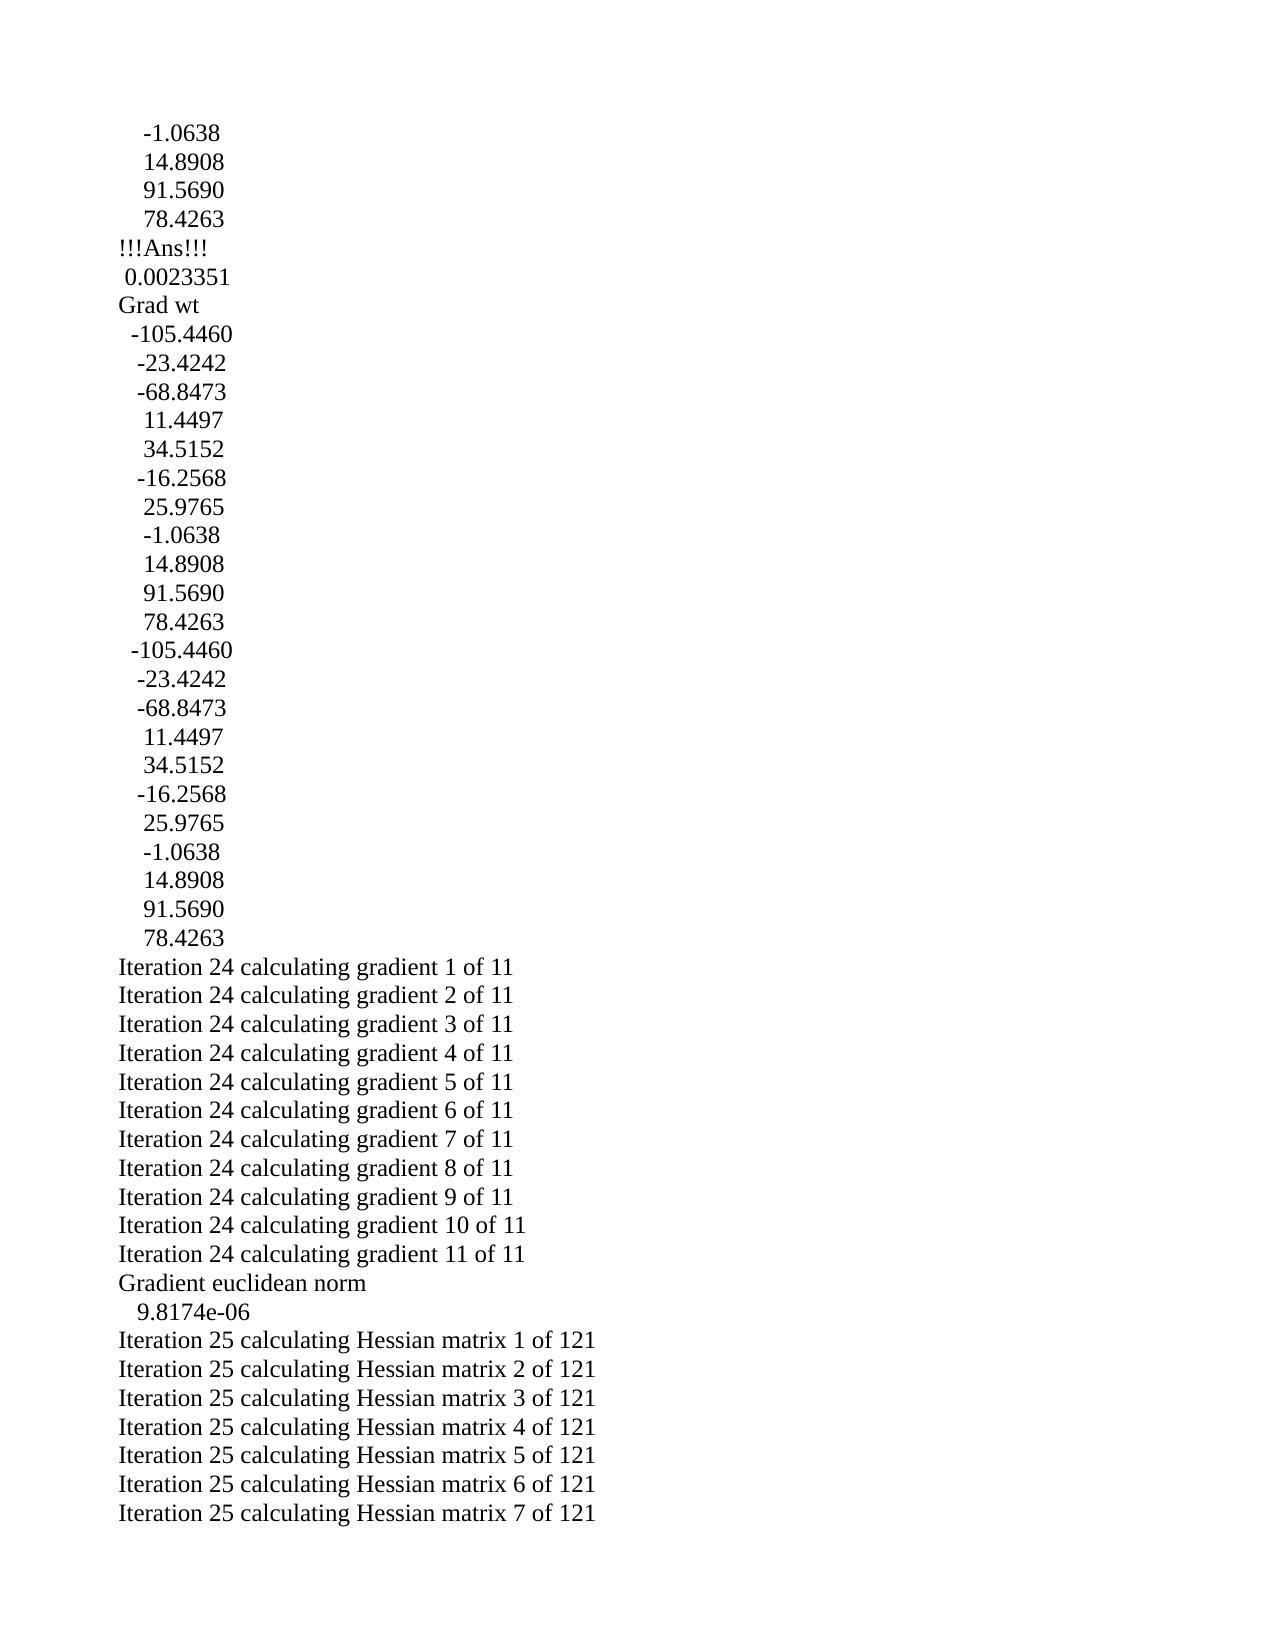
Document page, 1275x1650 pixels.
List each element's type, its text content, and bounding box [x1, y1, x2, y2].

text Iteration 24 calculating gradient 10 of 11 [118, 1211, 1157, 1239]
text Grad wt [118, 291, 1157, 319]
text -105.4460 [118, 319, 1157, 348]
text Iteration 24 calculating gradient 1 of 11 [118, 952, 1157, 981]
text Iteration 25 calculating Hessian matrix 4 of 121 [118, 1412, 1157, 1441]
text 34.5152 [118, 434, 1157, 463]
text 78.4263 [118, 204, 1157, 233]
text Iteration 25 calculating Hessian matrix 3 of 121 [118, 1383, 1157, 1412]
text 14.8908 [118, 549, 1157, 578]
text -1.0638 [118, 521, 1157, 549]
text Gradient euclidean norm [118, 1268, 1157, 1297]
text Iteration 25 calculating Hessian matrix 2 of 121 [118, 1354, 1157, 1383]
text -1.0638 [118, 118, 1157, 147]
text Iteration 25 calculating Hessian matrix 1 of 121 [118, 1326, 1157, 1354]
text 14.8908 [118, 147, 1157, 176]
text 78.4263 [118, 607, 1157, 636]
text Iteration 24 calculating gradient 5 of 11 [118, 1067, 1157, 1096]
text Iteration 25 calculating Hessian matrix 5 of 121 [118, 1441, 1157, 1469]
text 11.4497 [118, 406, 1157, 434]
text Iteration 25 calculating Hessian matrix 6 of 121 [118, 1469, 1157, 1498]
text 25.9765 [118, 492, 1157, 521]
text 78.4263 [118, 923, 1157, 952]
text 34.5152 [118, 751, 1157, 779]
text Iteration 24 calculating gradient 2 of 11 [118, 981, 1157, 1009]
text -16.2568 [118, 463, 1157, 492]
text -23.4242 [118, 348, 1157, 377]
text !!!Ans!!! [118, 233, 1157, 262]
text Iteration 24 calculating gradient 3 of 11 [118, 1009, 1157, 1038]
text -16.2568 [118, 779, 1157, 808]
text Iteration 24 calculating gradient 8 of 11 [118, 1153, 1157, 1182]
text 91.5690 [118, 894, 1157, 923]
text Iteration 25 calculating Hessian matrix 7 of 121 [118, 1498, 1157, 1527]
text Iteration 24 calculating gradient 6 of 11 [118, 1096, 1157, 1124]
text -68.8473 [118, 693, 1157, 722]
text Iteration 24 calculating gradient 4 of 11 [118, 1038, 1157, 1067]
text -105.4460 [118, 636, 1157, 664]
text Iteration 24 calculating gradient 9 of 11 [118, 1182, 1157, 1211]
text -1.0638 [118, 837, 1157, 866]
text -68.8473 [118, 377, 1157, 406]
text 91.5690 [118, 176, 1157, 204]
text 25.9765 [118, 808, 1157, 837]
text 11.4497 [118, 722, 1157, 751]
text Iteration 24 calculating gradient 7 of 11 [118, 1124, 1157, 1153]
text 91.5690 [118, 578, 1157, 607]
text 9.8174e-06 [118, 1297, 1157, 1326]
text -23.4242 [118, 664, 1157, 693]
text 0.0023351 [118, 262, 1157, 291]
text 14.8908 [118, 866, 1157, 894]
text Iteration 24 calculating gradient 11 of 11 [118, 1239, 1157, 1268]
